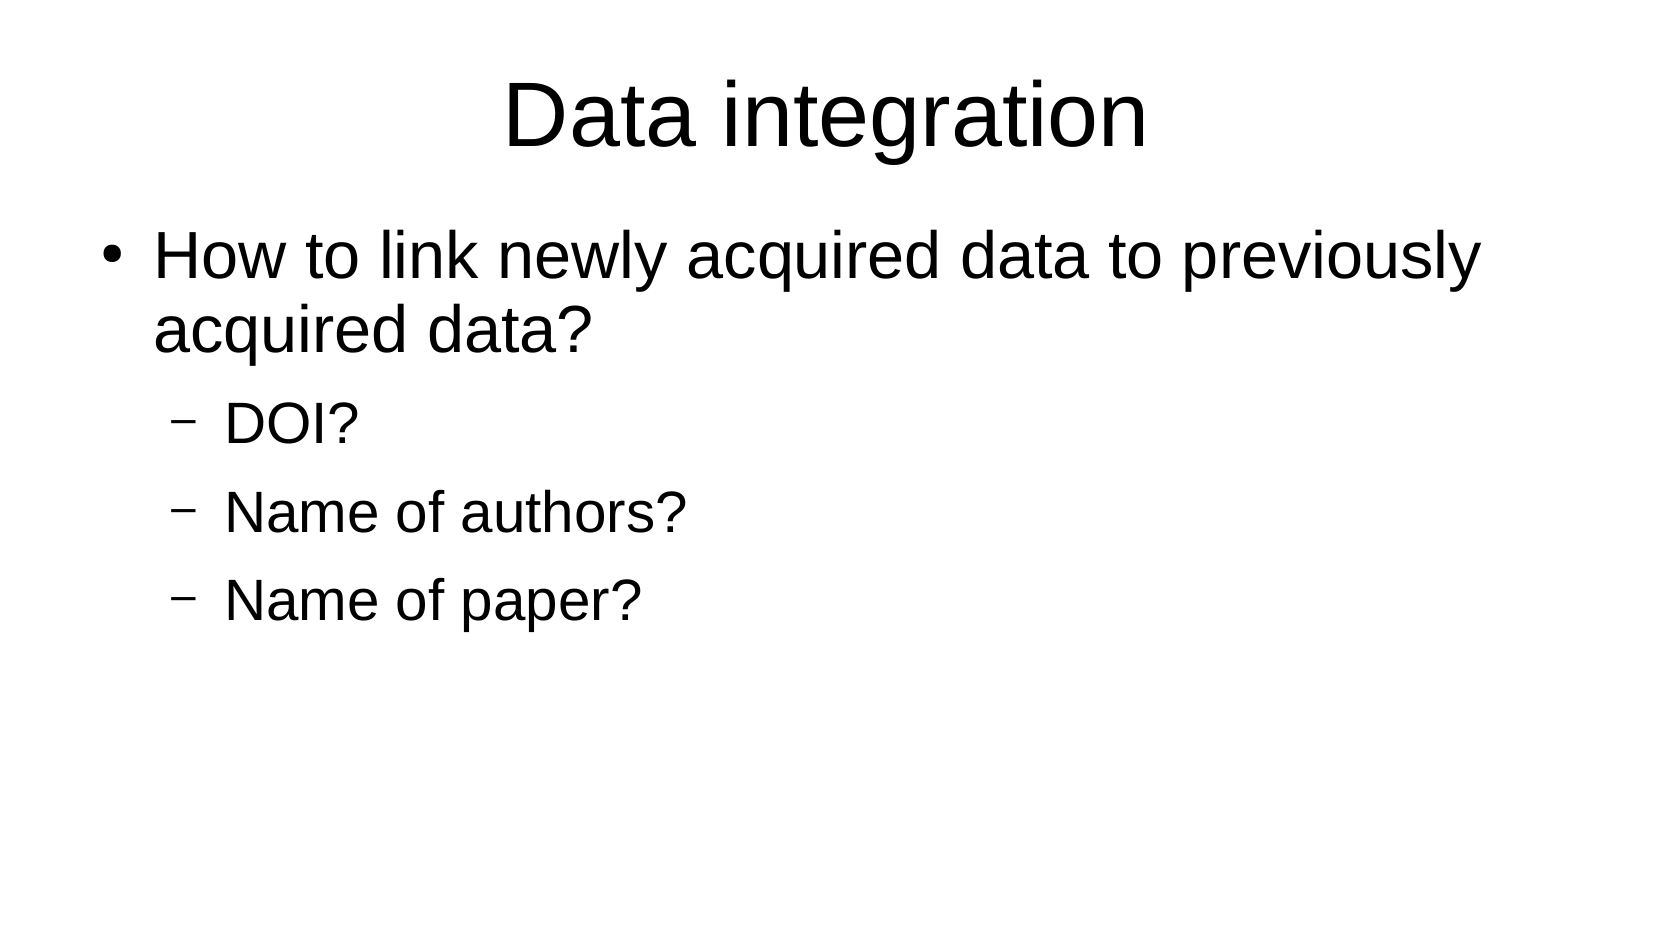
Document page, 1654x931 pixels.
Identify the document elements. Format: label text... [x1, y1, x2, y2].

title Data integration [82, 37, 1571, 193]
list How to link newly acquired data to previously acquired data? DOI? Name of authors? Name of paper? [82, 217, 1571, 758]
